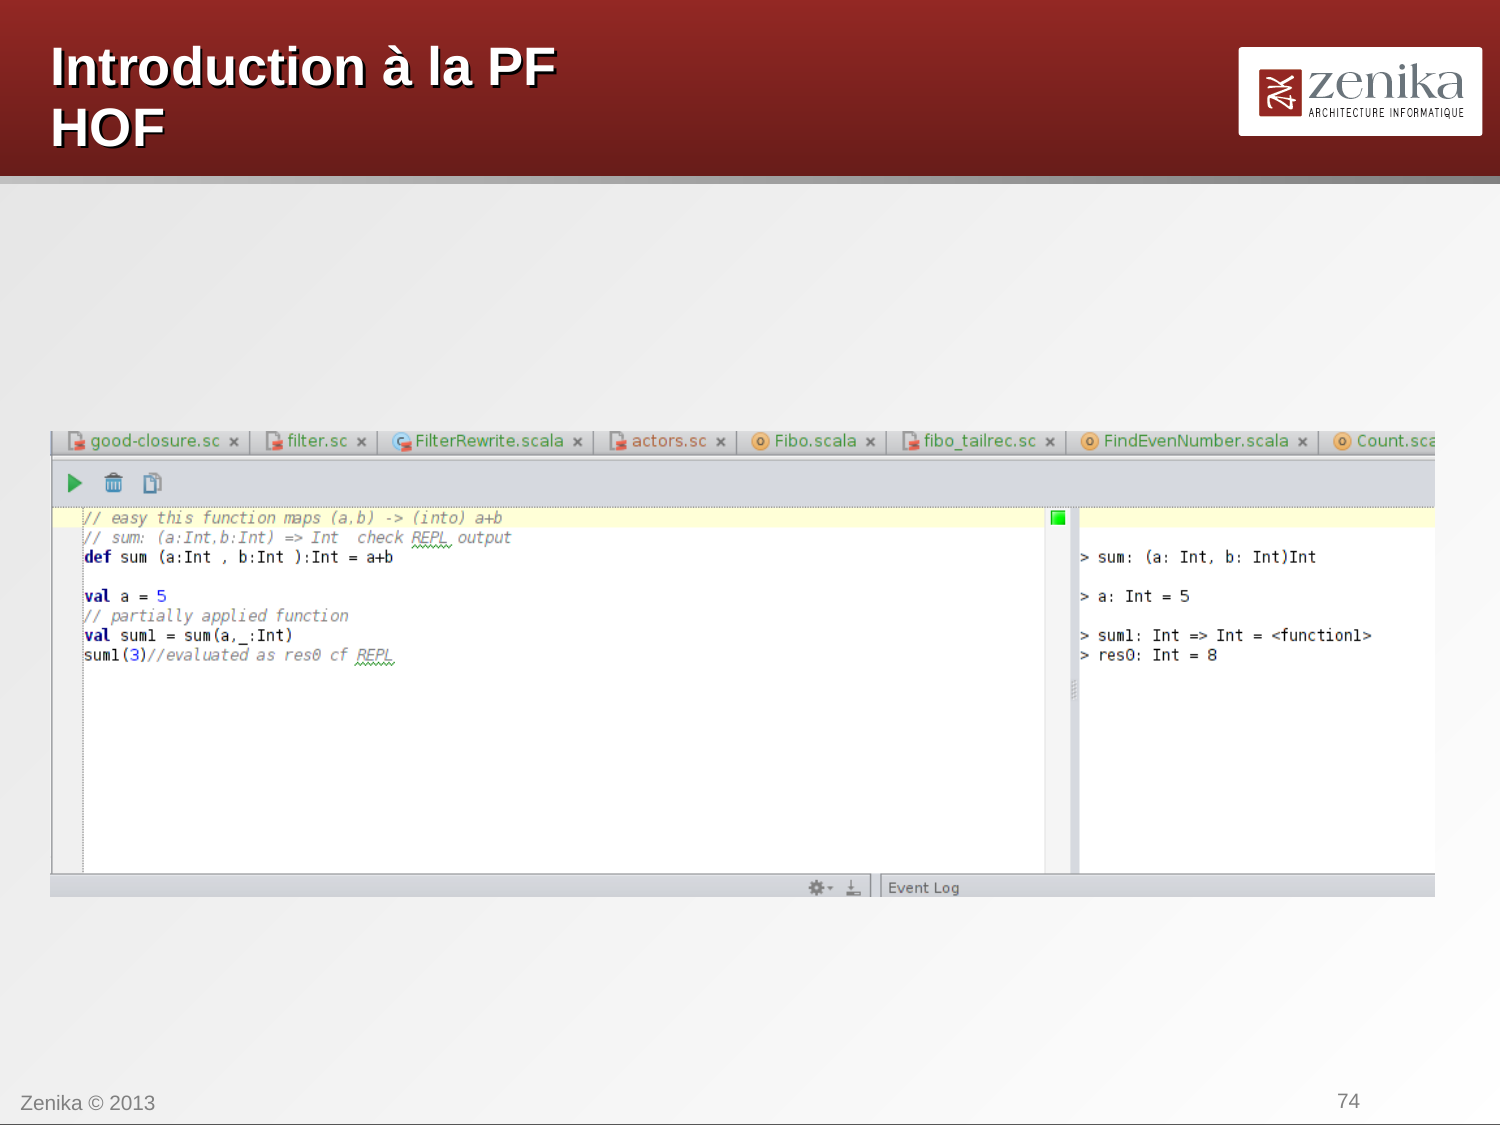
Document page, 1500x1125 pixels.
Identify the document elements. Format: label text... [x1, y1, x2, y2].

picture [1257, 58, 1464, 125]
picture [50, 431, 1435, 897]
title Introduction à la PF HOF [50, 15, 1206, 180]
